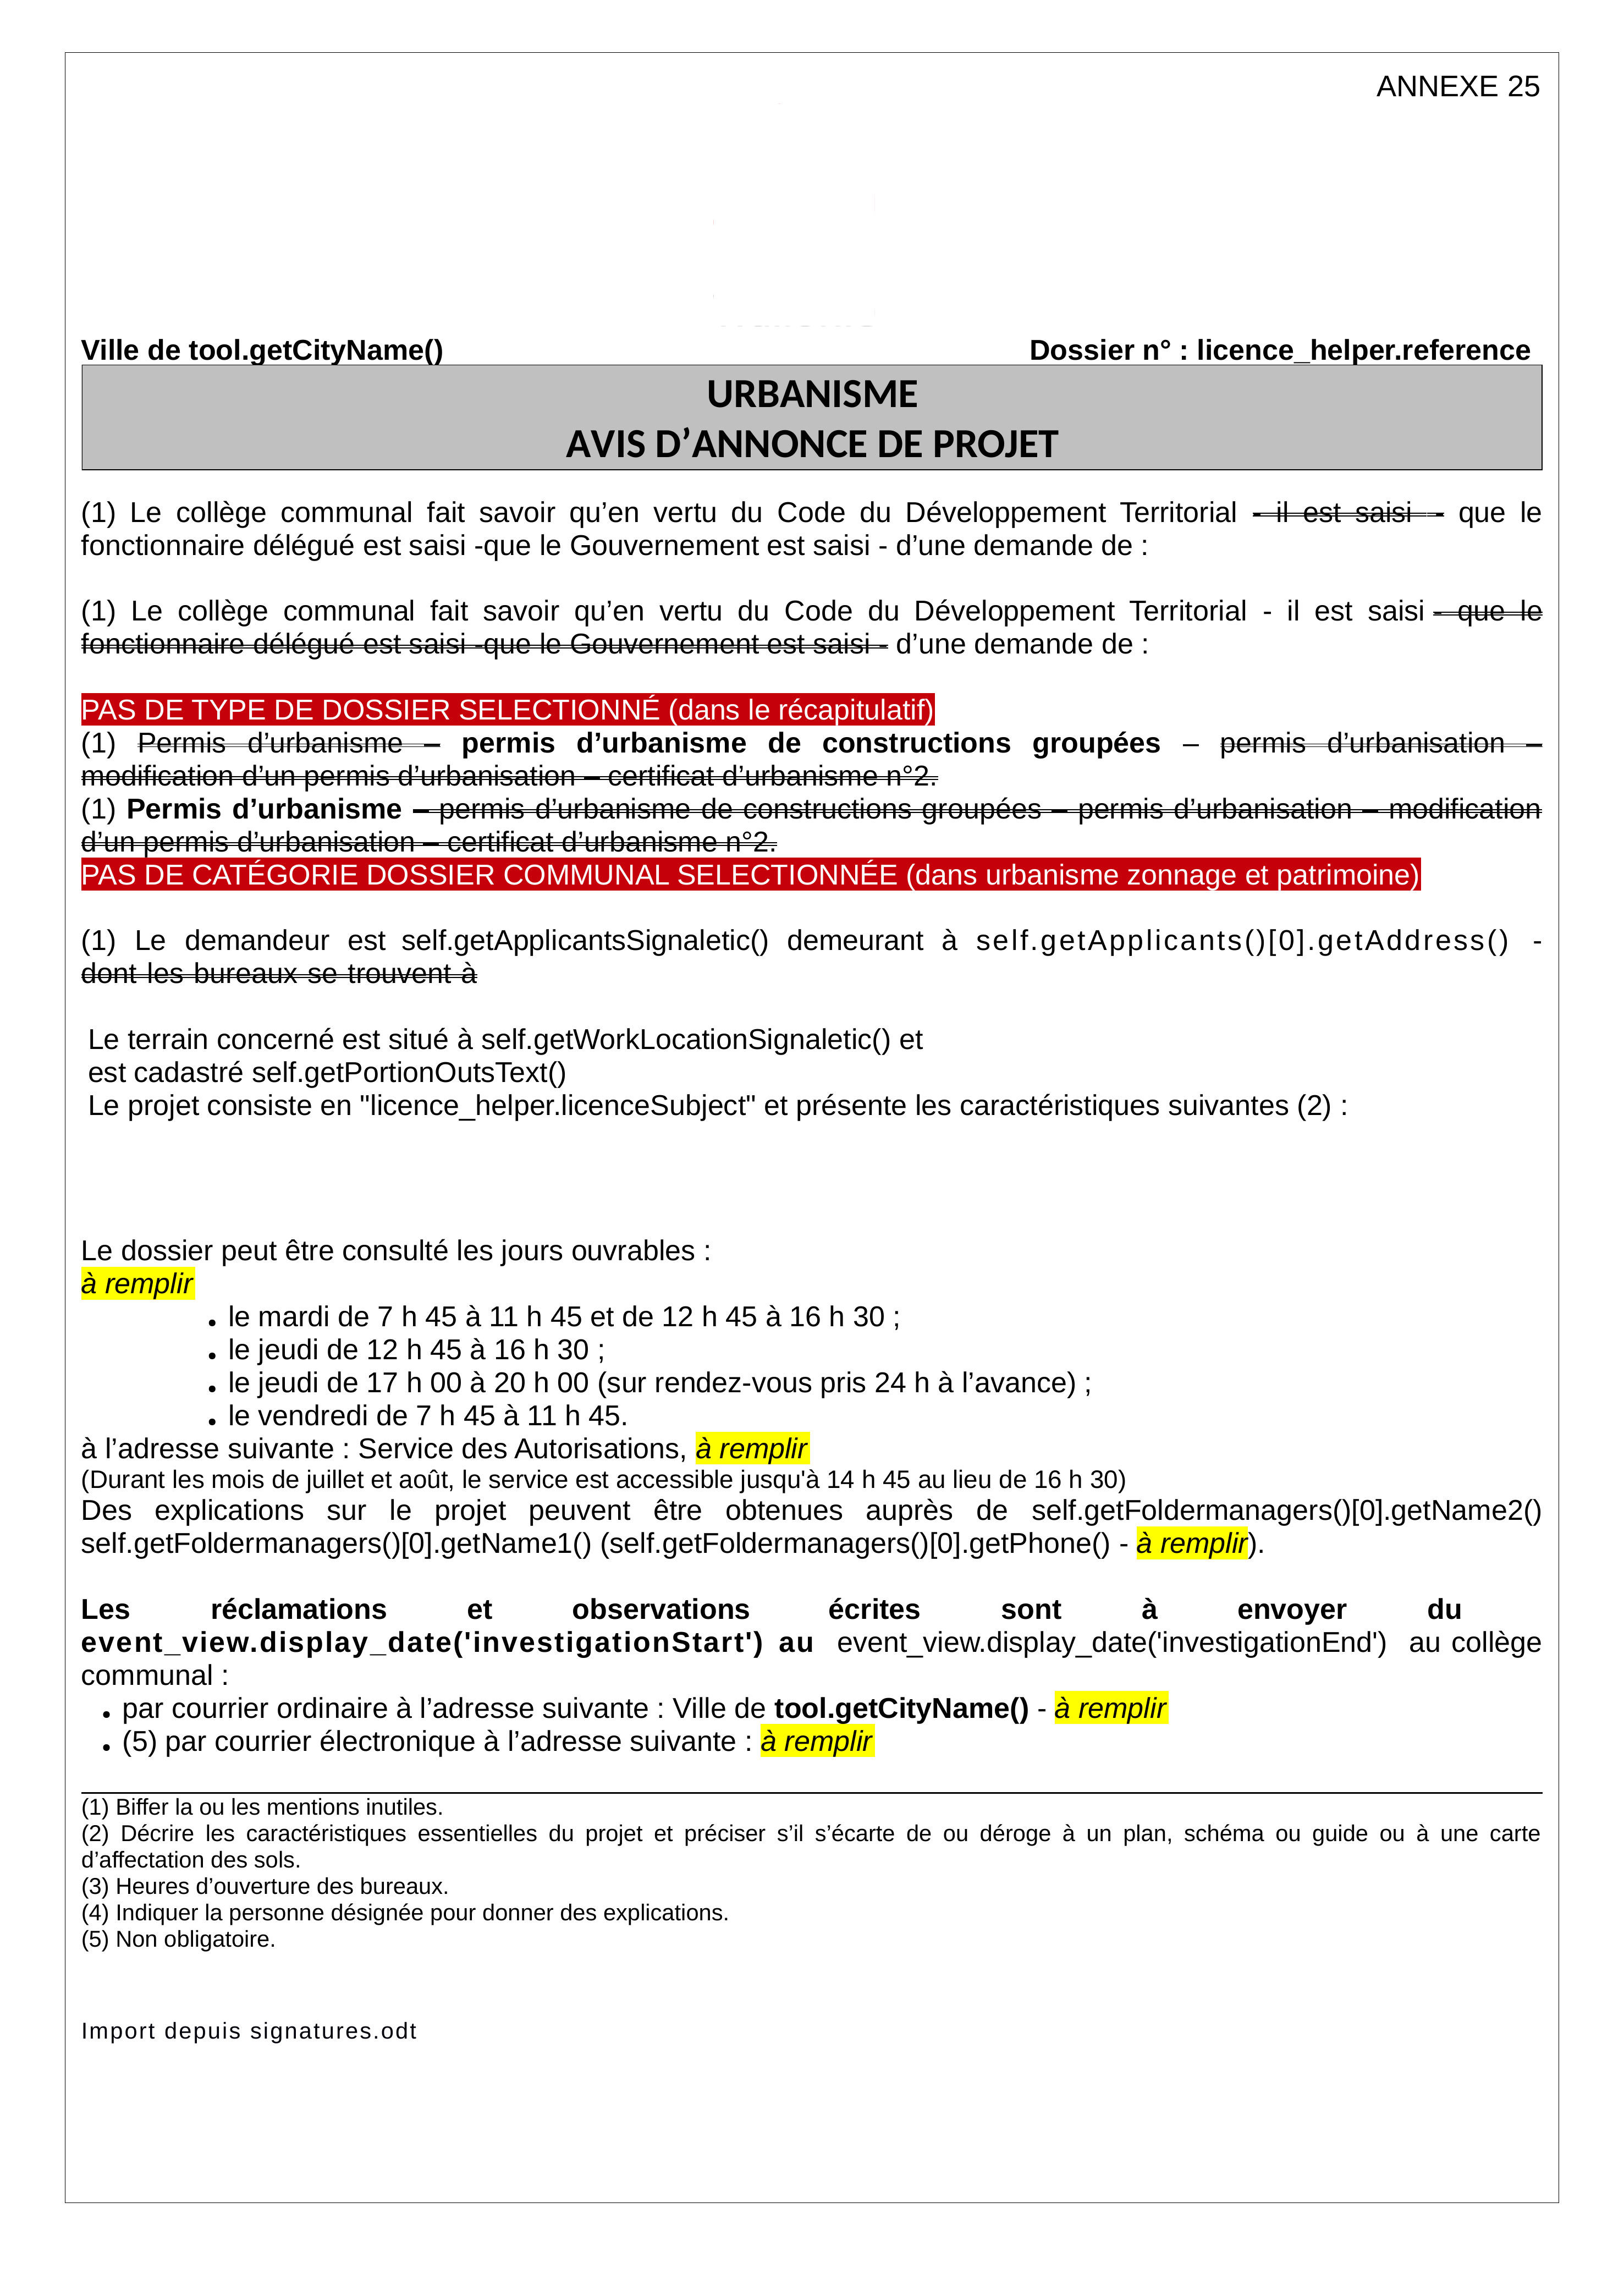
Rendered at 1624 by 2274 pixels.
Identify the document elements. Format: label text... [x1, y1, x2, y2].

text (4) Indiquer la personne désignée pour donner des explications. [81, 1899, 1543, 1925]
list par courrier ordinaire à l’adresse suivante : Ville de tool.getCityName() - à remplir [102, 1691, 1543, 1724]
text (1) Le demandeur est self.getApplicantsSignaletic() demeurant à self.getApplicants()[0].getAddress() - dont les bureaux se trouvent à [81, 924, 1543, 990]
text Le terrain concerné est situé à self.getWorkLocationSignaletic() et [88, 1023, 1538, 1055]
text (3) Heures d’ouverture des bureaux. [81, 1872, 1543, 1899]
text est cadastré self.getPortionOutsText() [88, 1055, 1538, 1088]
text Les réclamations et observations écrites sont à envoyer du event_view.display_date('investigationStart') au event_view.display_date('investigationEnd') au collège communal : [81, 1592, 1543, 1691]
list le jeudi de 17 h 00 à 20 h 00 (sur rendez-vous pris 24 h à l’avance) ; [207, 1366, 1543, 1398]
list le jeudi de 12 h 45 à 16 h 30 ; [207, 1333, 1543, 1366]
list le vendredi de 7 h 45 à 11 h 45. [207, 1398, 1543, 1431]
text (Durant les mois de juillet et août, le service est accessible jusqu'à 14 h 45 au lieu de 16 h 30) [81, 1464, 1543, 1493]
list PAS DE CATÉGORIE DOSSIER COMMUNAL SELECTIONNÉE (dans urbanisme zonnage et patrimoine) [81, 858, 1543, 891]
text Le dossier peut être consulté les jours ouvrables : [81, 1234, 1543, 1267]
text URBANISME [291, 367, 1335, 418]
list PAS DE TYPE DE DOSSIER SELECTIONNÉ (dans le récapitulatif) [81, 693, 1543, 726]
text (2) Décrire les caractéristiques essentielles du projet et préciser s’il s’écarte de ou déroge à un plan, schéma ou guide ou à une carte d’affectation des sols. [81, 1820, 1543, 1872]
text Le projet consiste en "licence_helper.licenceSubject" et présente les caractéristiques suivantes (2) : [88, 1088, 1538, 1121]
list (5) par courrier électronique à l’adresse suivante : à remplir [102, 1724, 1543, 1757]
text Ville de tool.getCityName() Dossier n° : licence_helper.reference [81, 333, 1543, 365]
list (1) Permis d’urbanisme – permis d’urbanisme de constructions groupées – permis d’urbanisation – modification d’un permis d’urbanisation – certificat d’urbanisme n°2. [81, 792, 1543, 858]
text (1) Biffer la ou les mentions inutiles. [81, 1794, 1543, 1820]
text Import depuis signatures.odt [81, 2018, 1543, 2044]
list (1) Permis d’urbanisme – permis d’urbanisme de constructions groupées – permis d’urbanisation – modification d’un permis d’urbanisation – certificat d’urbanisme n°2. [81, 726, 1543, 792]
text AVIS D’ANNONCE DE PROJET [214, 418, 1411, 468]
text (1) Le collège communal fait savoir qu’en vertu du Code du Développement Territorial - il est saisi - que le fonctionnaire délégué est saisi -que le Gouvernement est saisi - d’une demande de : [81, 594, 1543, 660]
text (1) Le collège communal fait savoir qu’en vertu du Code du Développement Territorial - il est saisi - que le fonctionnaire délégué est saisi -que le Gouvernement est saisi - d’une demande de : [81, 495, 1543, 561]
text à l’adresse suivante : Service des Autorisations, à remplir [81, 1431, 1543, 1464]
list le mardi de 7 h 45 à 11 h 45 et de 12 h 45 à 16 h 30 ; [207, 1300, 1543, 1333]
text Des explications sur le projet peuvent être obtenues auprès de self.getFoldermanagers()[0].getName2() self.getFoldermanagers()[0].getName1() (self.getFoldermanagers()[0].getPhone() - à remplir). [81, 1493, 1543, 1559]
text à remplir [81, 1267, 1543, 1300]
text ANNEXE 25 [81, 68, 1540, 102]
text (5) Non obligatoire. [81, 1925, 1543, 1952]
